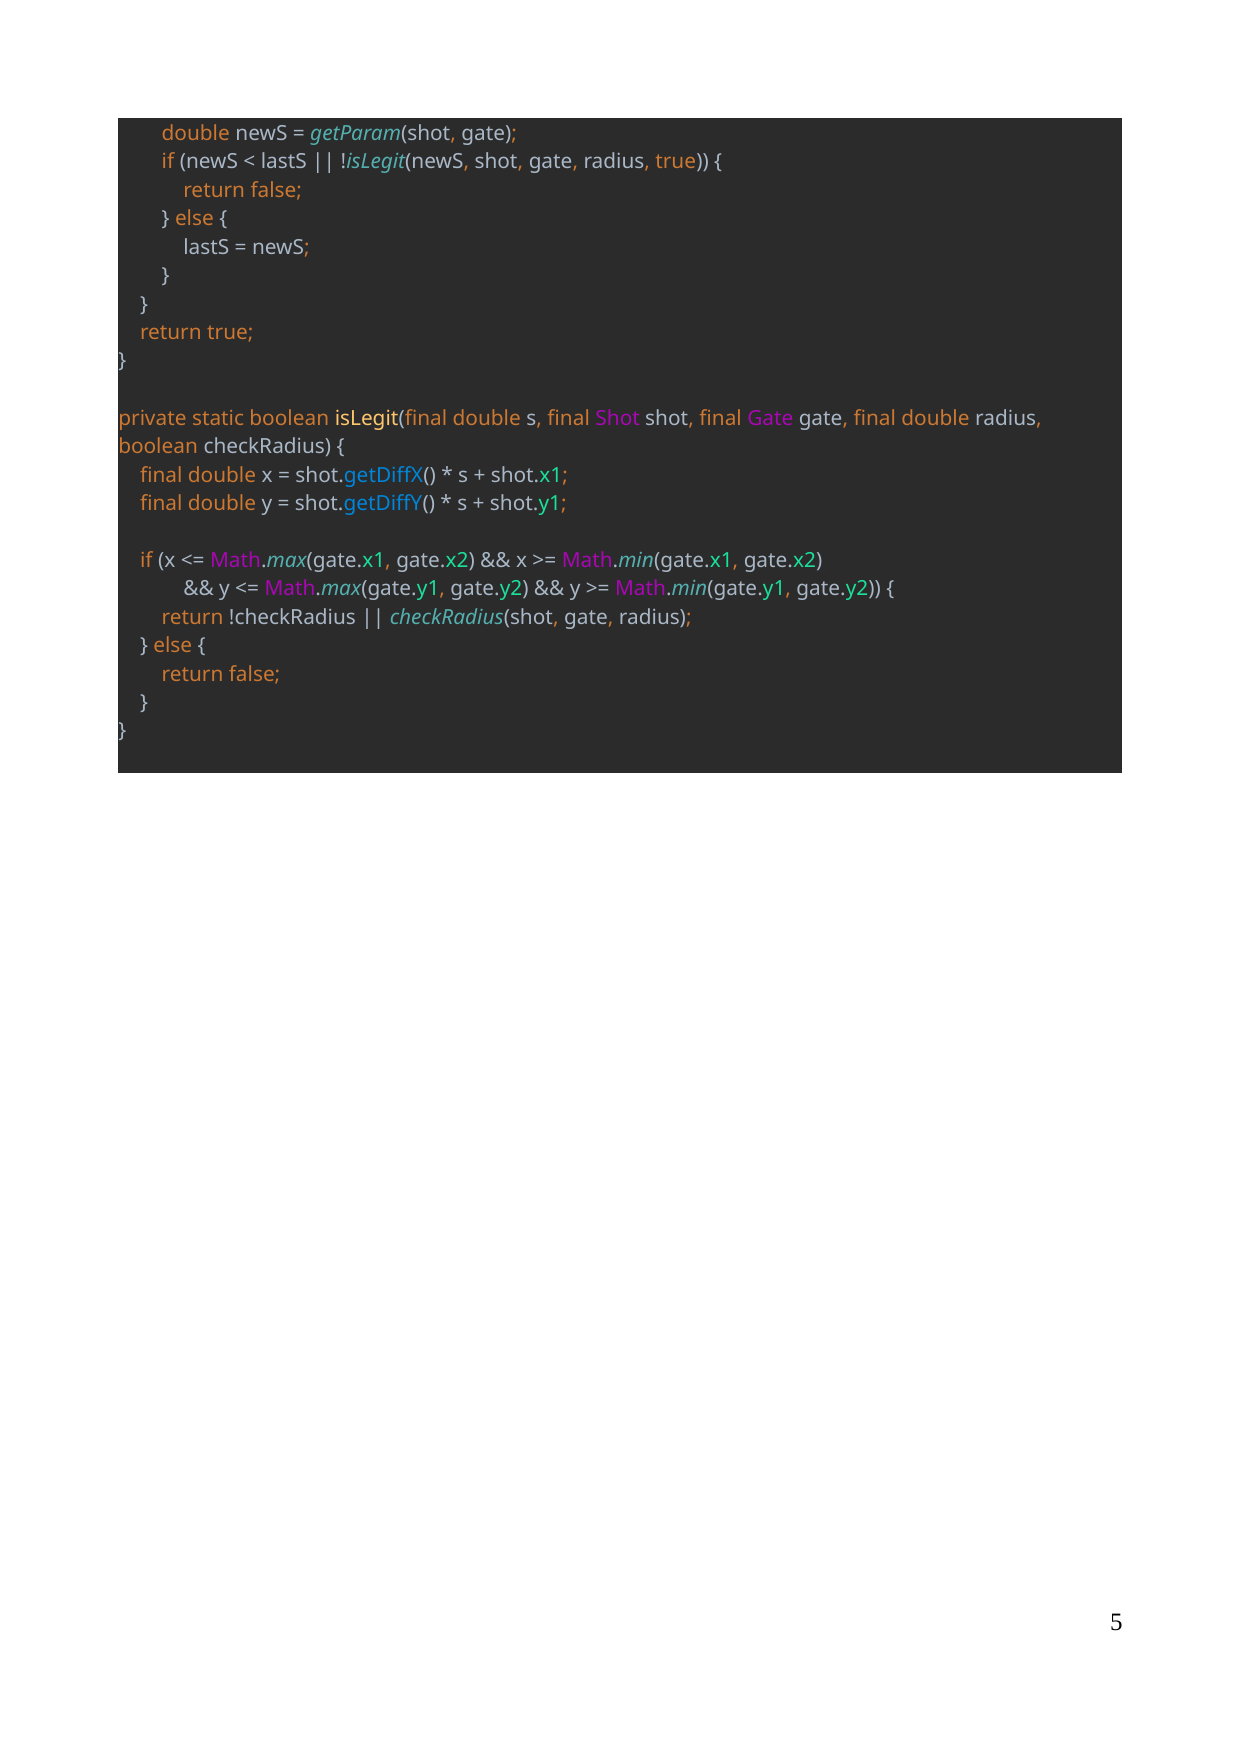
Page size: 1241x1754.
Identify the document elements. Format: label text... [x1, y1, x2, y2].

text private static boolean isLegit(final double s, final Shot shot, final Gate gate, final double radius, boolean checkRadius) { final double x = shot.getDiffX() * s + shot.x1; final double y = shot.getDiffY() * s + shot.y1; if (x <= Math.max(gate.x1, gate.x2) && x >= Math.min(gate.x1, gate.x2) && y <= Math.max(gate.y1, gate.y2) && y >= Math.min(gate.y1, gate.y2)) { return !checkRadius || checkRadius(shot, gate, radius); } else { return false; } } [118, 403, 1122, 744]
text double newS = getParam(shot, gate); if (newS < lastS || !isLegit(newS, shot, gate, radius, true)) { return false; } else { lastS = newS; } } return true; } [118, 118, 1122, 374]
